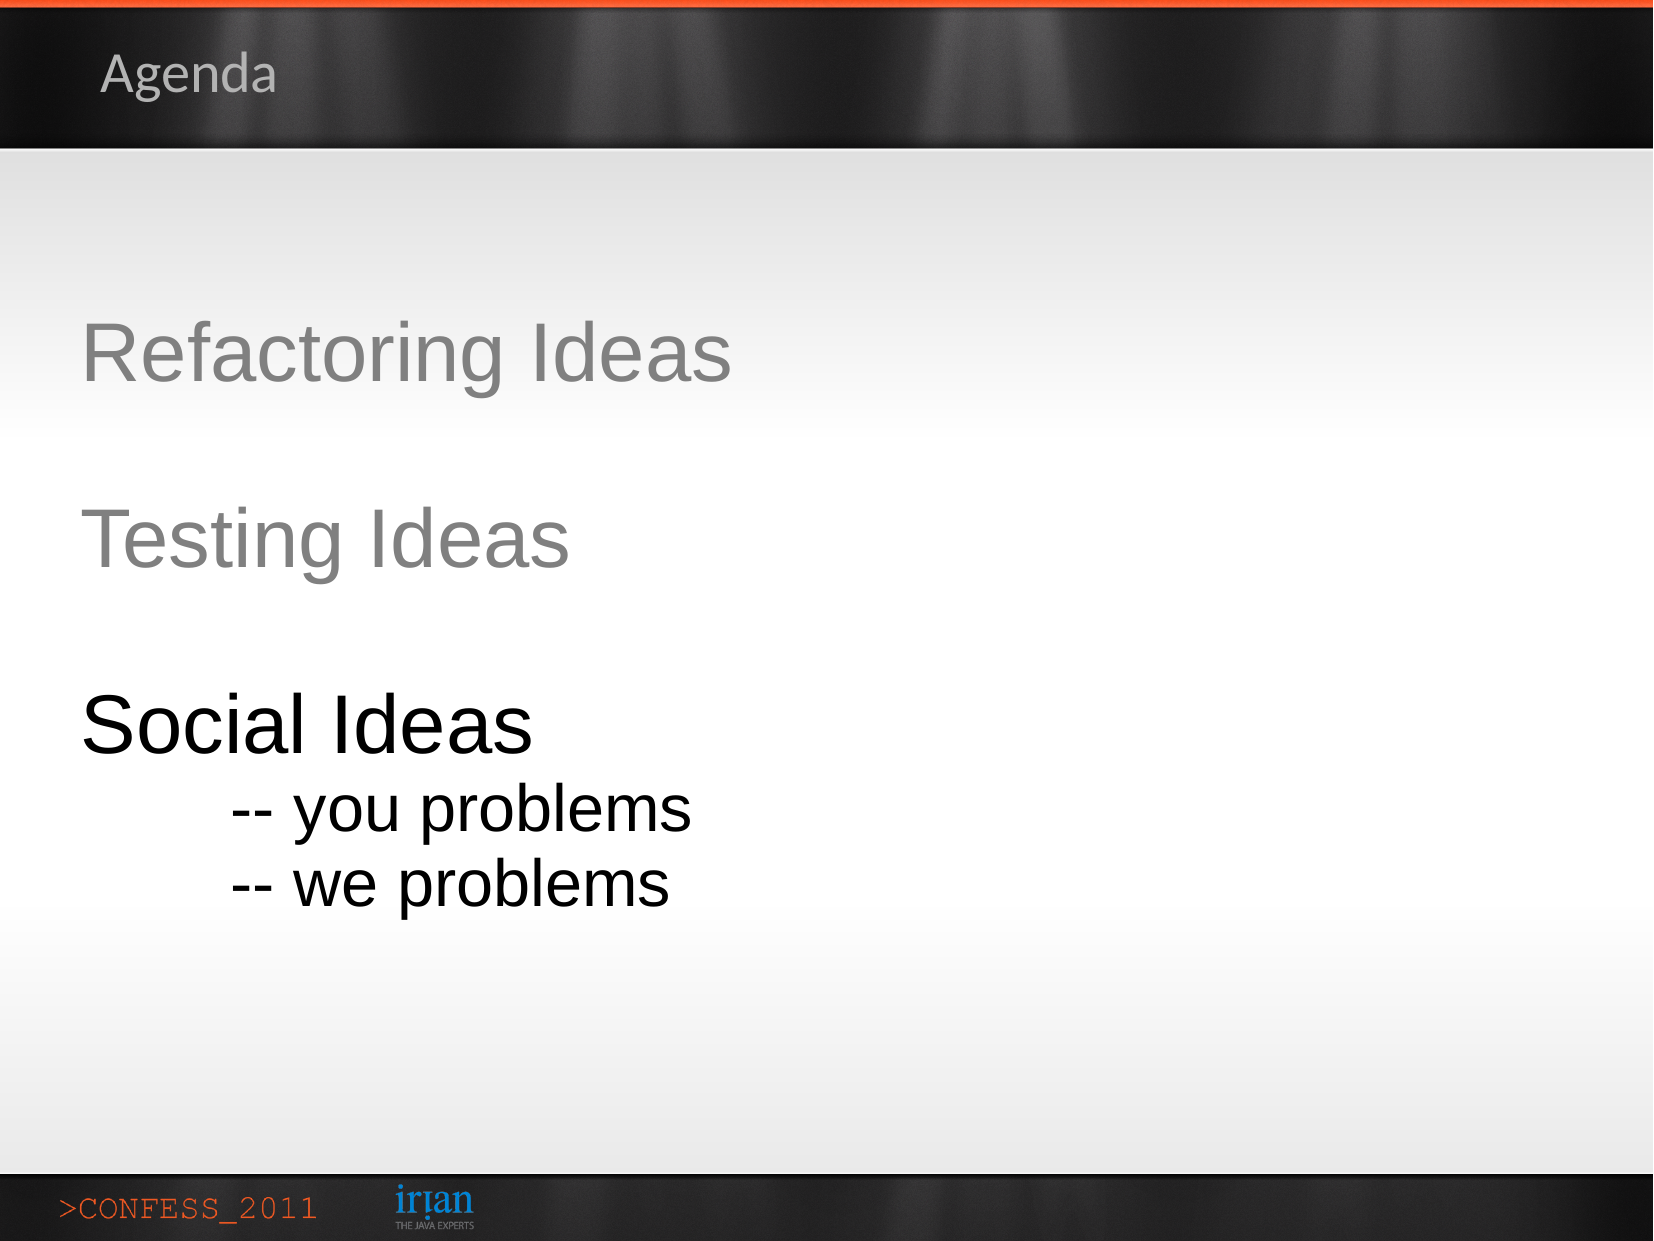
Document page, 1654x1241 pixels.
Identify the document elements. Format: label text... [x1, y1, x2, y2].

text_box Refactoring Ideas Testing Ideas Social Ideas -- you problems -- we problems [80, 305, 1569, 1125]
picture [0, 0, 1653, 1241]
title Agenda [100, 6, 1589, 151]
